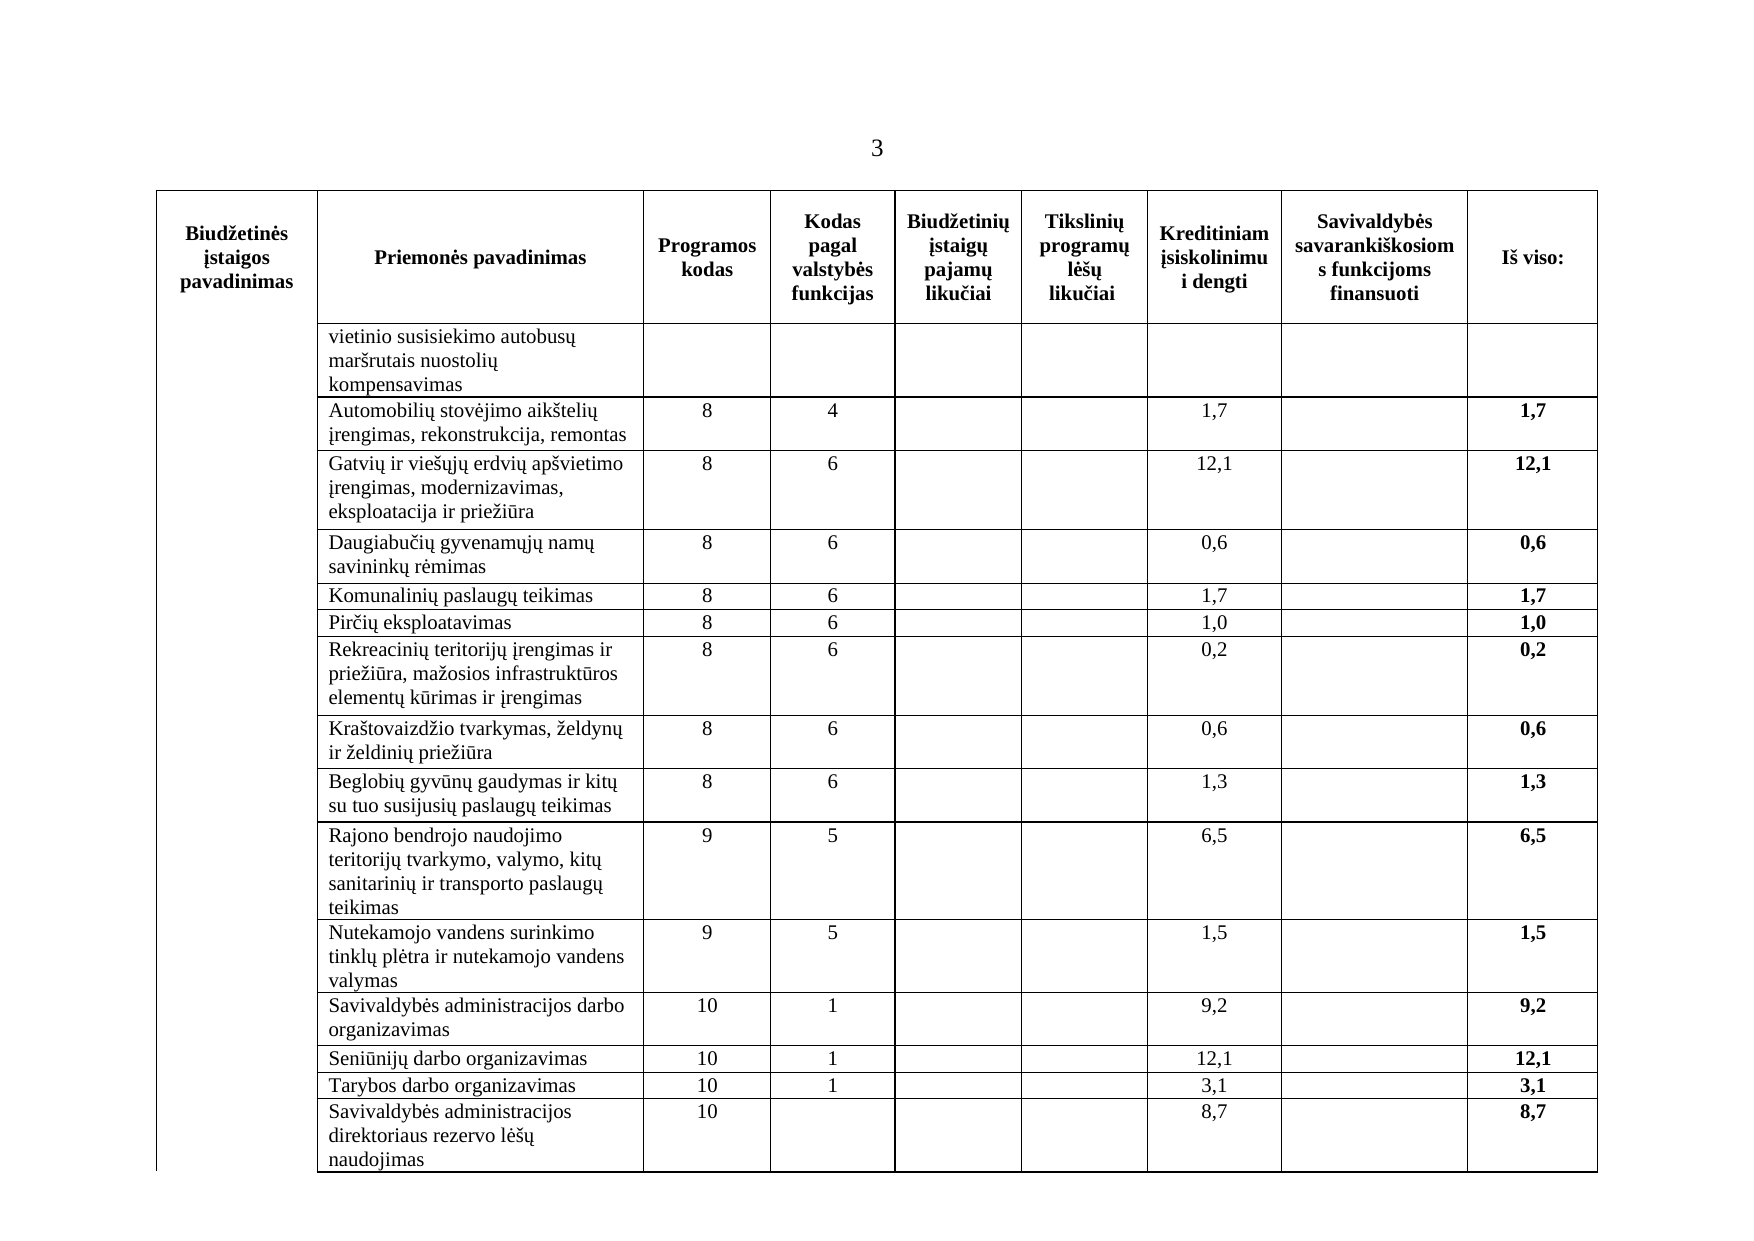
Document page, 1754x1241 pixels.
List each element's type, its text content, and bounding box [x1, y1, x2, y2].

table_cell Gatvių ir viešųjų erdvių apšvietimo įrengimas, modernizavimas, eksploatacija ir priežiūra [318, 451, 643, 529]
table_cell [1022, 993, 1147, 1045]
table_cell 1,3 [1148, 769, 1281, 821]
table_cell [157, 636, 317, 715]
table_cell 6 [771, 530, 894, 582]
table_cell [157, 583, 317, 609]
table_cell [1282, 584, 1467, 609]
table_cell 1,0 [1148, 610, 1281, 636]
table_cell 8 [644, 530, 770, 582]
table_cell 1,0 [1468, 610, 1597, 636]
table_cell [157, 768, 317, 821]
table_cell [157, 450, 317, 529]
table_cell 6 [771, 716, 894, 768]
table_cell Automobilių stovėjimo aikštelių įrengimas, rekonstrukcija, remontas [318, 398, 643, 449]
table_cell 6 [771, 637, 894, 715]
table_cell [1282, 1046, 1467, 1072]
table_cell 9,2 [1468, 993, 1597, 1045]
table_cell 1,7 [1468, 584, 1597, 609]
table_cell [896, 1046, 1021, 1072]
table_cell [157, 919, 317, 992]
table_cell 9 [644, 920, 770, 992]
table_header Iš viso: [1468, 191, 1597, 323]
table_cell [1022, 920, 1147, 992]
table_cell [1022, 530, 1147, 582]
table_cell 10 [644, 1046, 770, 1072]
table_cell [1022, 1046, 1147, 1072]
table_cell [1282, 398, 1467, 449]
table_cell 1,7 [1468, 398, 1597, 449]
table_cell Rekreacinių teritorijų įrengimas ir priežiūra, mažosios infrastruktūros elementų kūrimas ir įrengimas [318, 637, 643, 715]
table_cell 1,5 [1148, 920, 1281, 992]
table_cell 8 [644, 637, 770, 715]
table_cell [896, 451, 1021, 529]
table_cell [157, 1098, 317, 1171]
table_cell [157, 323, 317, 396]
table_cell 1,5 [1468, 920, 1597, 992]
table_cell Daugiabučių gyvenamųjų namų savininkų rėmimas [318, 530, 643, 582]
table_cell [1022, 324, 1147, 396]
table_cell [1022, 823, 1147, 919]
table_cell 8 [644, 398, 770, 449]
table_cell [896, 398, 1021, 449]
table_cell vietinio susisiekimo autobusų maršrutais nuostolių kompensavimas [318, 324, 643, 396]
table_cell 10 [644, 1099, 770, 1171]
table_cell 10 [644, 993, 770, 1045]
table_cell [1022, 584, 1147, 609]
table_cell [896, 716, 1021, 768]
table_cell [1282, 716, 1467, 768]
table_cell 1 [771, 1073, 894, 1098]
table_cell 4 [771, 398, 894, 449]
table_cell 3,1 [1468, 1073, 1597, 1098]
table_cell [1022, 610, 1147, 636]
table_cell Nutekamojo vandens surinkimo tinklų plėtra ir nutekamojo vandens valymas [318, 920, 643, 992]
table_cell [1282, 451, 1467, 529]
table_cell 0,6 [1148, 530, 1281, 582]
table_cell 9,2 [1148, 993, 1281, 1045]
table_cell [157, 1045, 317, 1072]
table_cell [896, 1099, 1021, 1171]
table_cell [1468, 324, 1597, 396]
table_header Priemonės pavadinimas [318, 191, 643, 323]
table_cell [896, 637, 1021, 715]
table_cell 12,1 [1468, 1046, 1597, 1072]
table_cell [157, 1072, 317, 1098]
table_cell 5 [771, 920, 894, 992]
table_cell [157, 715, 317, 768]
table_cell [1022, 769, 1147, 821]
table_cell [157, 821, 317, 919]
table_cell Pirčių eksploatavimas [318, 610, 643, 636]
table_cell [1282, 1099, 1467, 1171]
table_cell 12,1 [1468, 451, 1597, 529]
table_cell 1 [771, 993, 894, 1045]
table_cell 8,7 [1468, 1099, 1597, 1171]
table_header Biudžetinės įstaigos pavadinimas [157, 191, 317, 323]
table_cell Savivaldybės administracijos darbo organizavimas [318, 993, 643, 1045]
table_cell [1022, 637, 1147, 715]
table_header Biudžetinių įstaigų pajamų likučiai [896, 191, 1021, 323]
table_header Savivaldybės savarankiškosioms funkcijoms finansuoti [1282, 191, 1467, 323]
table_cell Seniūnijų darbo organizavimas [318, 1046, 643, 1072]
table_cell [1282, 769, 1467, 821]
table_cell 12,1 [1148, 451, 1281, 529]
table_cell [157, 609, 317, 636]
table_cell [1282, 920, 1467, 992]
table_cell [896, 584, 1021, 609]
table_cell [896, 920, 1021, 992]
table_cell Rajono bendrojo naudojimo teritorijų tvarkymo, valymo, kitų sanitarinių ir transporto paslaugų teikimas [318, 823, 643, 919]
table_cell 1 [771, 1046, 894, 1072]
table_cell 8 [644, 610, 770, 636]
table_cell 8 [644, 584, 770, 609]
table_cell 6,5 [1468, 823, 1597, 919]
table_cell [771, 324, 894, 396]
table_cell [1282, 637, 1467, 715]
table_cell 0,6 [1468, 716, 1597, 768]
table_cell [1282, 610, 1467, 636]
table_cell [1282, 993, 1467, 1045]
table_cell [896, 823, 1021, 919]
table_cell [1022, 398, 1147, 449]
table_cell [157, 529, 317, 582]
table_cell 3,1 [1148, 1073, 1281, 1098]
table_cell 0,2 [1148, 637, 1281, 715]
table_cell [896, 610, 1021, 636]
table_header Tikslinių programų lėšų likučiai [1022, 191, 1147, 323]
table_header Kreditiniam įsiskolinimui dengti [1148, 191, 1281, 323]
table_cell [157, 396, 317, 449]
table_cell 1,3 [1468, 769, 1597, 821]
table_cell [1282, 530, 1467, 582]
table_cell [1022, 451, 1147, 529]
table_cell [1282, 324, 1467, 396]
table_cell 6 [771, 451, 894, 529]
table_cell 8 [644, 716, 770, 768]
table_cell 8 [644, 769, 770, 821]
table_cell 0,2 [1468, 637, 1597, 715]
table_cell Tarybos darbo organizavimas [318, 1073, 643, 1098]
table_cell 6 [771, 610, 894, 636]
table_cell [1282, 1073, 1467, 1098]
table_cell [157, 992, 317, 1045]
table_cell Beglobių gyvūnų gaudymas ir kitų su tuo susijusių paslaugų teikimas [318, 769, 643, 821]
table_cell 1,7 [1148, 398, 1281, 449]
table_cell 0,6 [1468, 530, 1597, 582]
table_cell Savivaldybės administracijos direktoriaus rezervo lėšų naudojimas [318, 1099, 643, 1171]
table_cell 10 [644, 1073, 770, 1098]
table_cell [1022, 1073, 1147, 1098]
table_cell 9 [644, 823, 770, 919]
table_cell [771, 1099, 894, 1171]
table_cell [1148, 324, 1281, 396]
table_cell 6 [771, 584, 894, 609]
table_header Programos kodas [644, 191, 770, 323]
table_cell [896, 1073, 1021, 1098]
table_cell Komunalinių paslaugų teikimas [318, 584, 643, 609]
table_cell [1282, 823, 1467, 919]
table_header Kodas pagal valstybės funkcijas [771, 191, 894, 323]
table_cell Kraštovaizdžio tvarkymas, želdynų ir želdinių priežiūra [318, 716, 643, 768]
table_cell [1022, 1099, 1147, 1171]
table_cell 8,7 [1148, 1099, 1281, 1171]
table_cell [1022, 716, 1147, 768]
table_cell [896, 530, 1021, 582]
table_cell [896, 324, 1021, 396]
table_cell 6,5 [1148, 823, 1281, 919]
table_cell 1,7 [1148, 584, 1281, 609]
table_cell [644, 324, 770, 396]
table_cell 6 [771, 769, 894, 821]
table_cell 8 [644, 451, 770, 529]
table_cell 12,1 [1148, 1046, 1281, 1072]
table_cell 5 [771, 823, 894, 919]
table_cell [896, 993, 1021, 1045]
table_cell [896, 769, 1021, 821]
table_cell 0,6 [1148, 716, 1281, 768]
